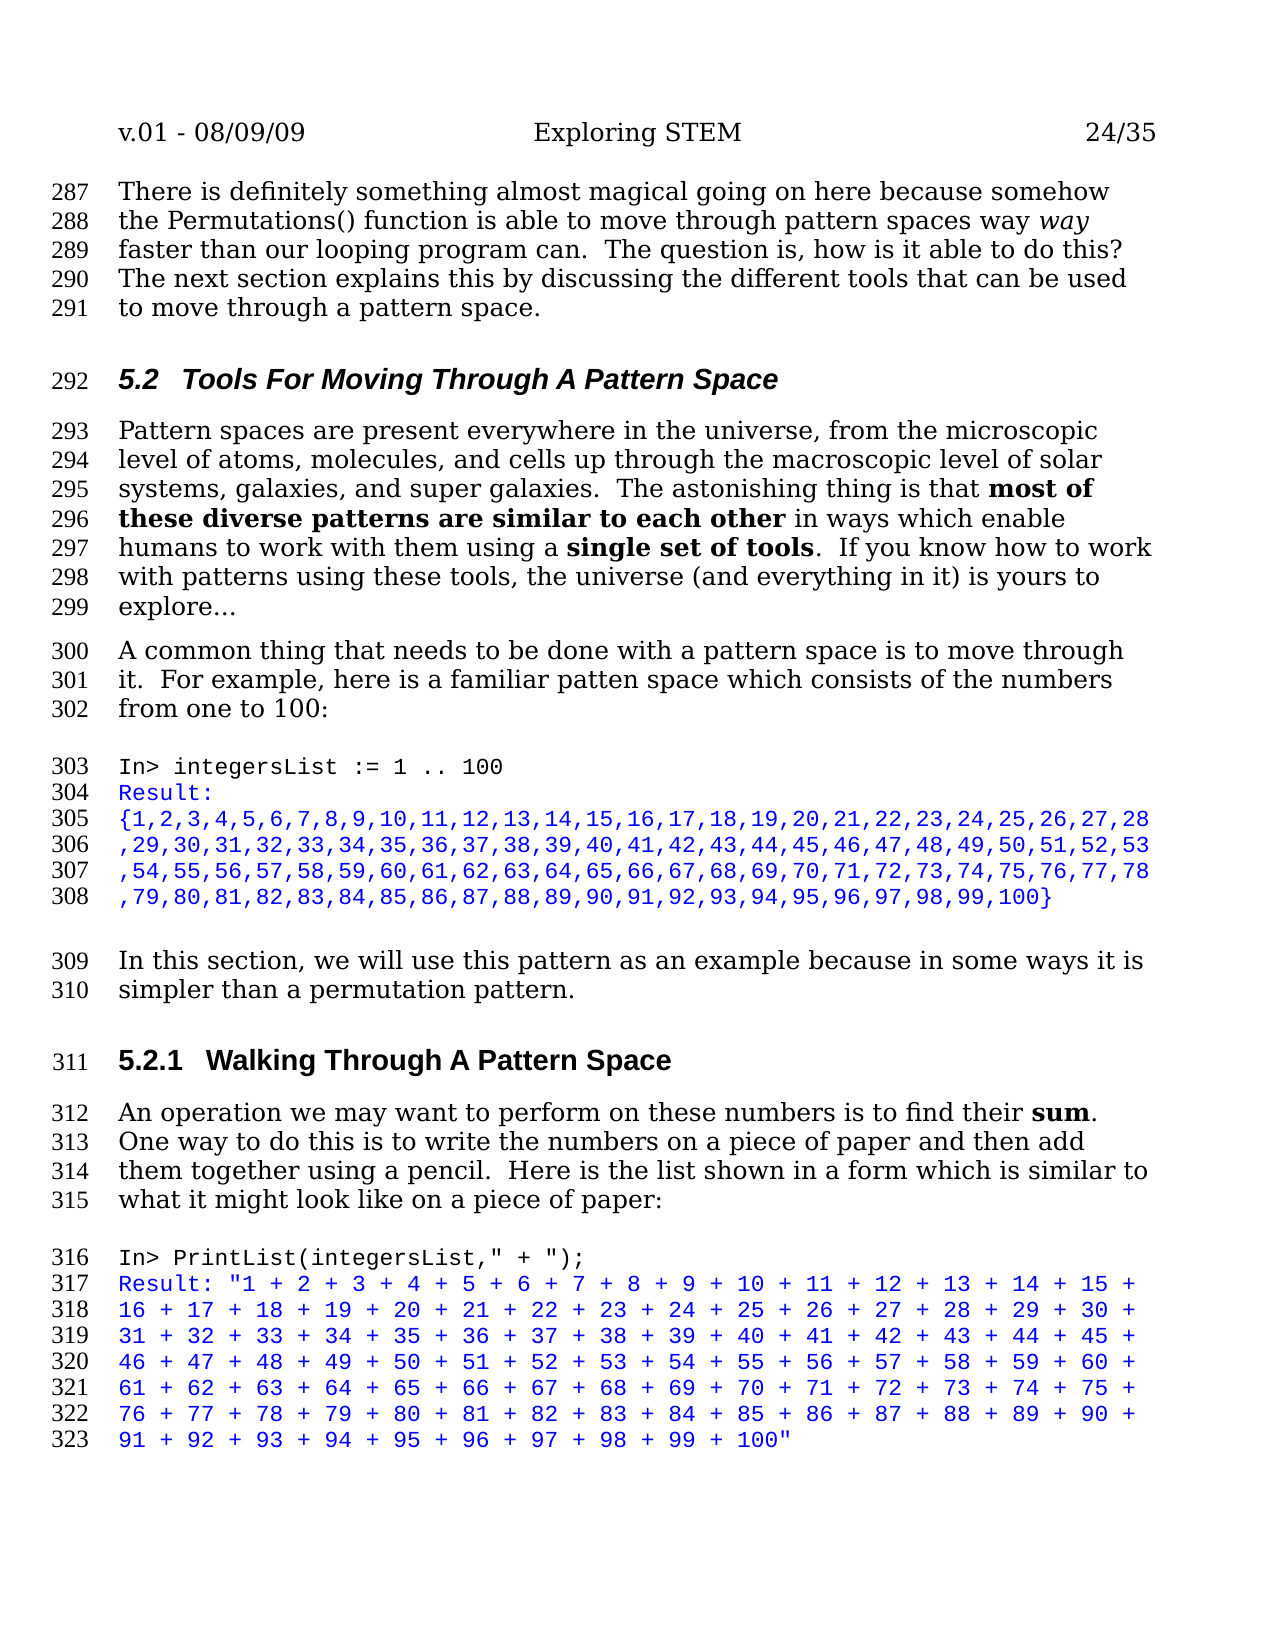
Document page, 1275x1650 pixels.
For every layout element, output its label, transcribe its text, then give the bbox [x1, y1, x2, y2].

text Pattern spaces are present everywhere in the universe, from the microscopic level of atoms, molecules, and cells up through the macroscopic level of solar systems, galaxies, and super galaxies. The astonishing thing is that most of these diverse patterns are similar to each other in ways which enable humans to work with them using a single set of tools. If you know how to work with patterns using these tools, the universe (and everything in it) is yours to explore... [118, 416, 1157, 621]
text There is definitely something almost magical going on here because somehow the Permutations() function is able to move through pattern spaces way way faster than our looping program can. The question is, how is it able to do this? The next section explains this by discussing the different tools that can be used to move through a pattern space. [118, 177, 1157, 323]
text In> integersList := 1 .. 100 [118, 755, 1157, 781]
text An operation we may want to perform on these numbers is to find their sum. One way to do this is to write the numbers on a piece of paper and then add them together using a pencil. Here is the list shown in a form which is similar to what it might look like on a piece of paper: [118, 1098, 1157, 1215]
subtitle Walking Through A Pattern Space [118, 1043, 1157, 1077]
text Result: "1 + 2 + 3 + 4 + 5 + 6 + 7 + 8 + 9 + 10 + 11 + 12 + 13 + 14 + 15 + 16 + 17 + 18 + 19 + 20 + 21 + 22 + 23 + 24 + 25 + 26 + 27 + 28 + 29 + 30 + 31 + 32 + 33 + 34 + 35 + 36 + 37 + 38 + 39 + 40 + 41 + 42 + 43 + 44 + 45 + 46 + 47 + 48 + 49 + 50 + 51 + 52 + 53 + 54 + 55 + 56 + 57 + 58 + 59 + 60 + 61 + 62 + 63 + 64 + 65 + 66 + 67 + 68 + 69 + 70 + 71 + 72 + 73 + 74 + 75 + 76 + 77 + 78 + 79 + 80 + 81 + 82 + 83 + 84 + 85 + 86 + 87 + 88 + 89 + 90 + 91 + 92 + 93 + 94 + 95 + 96 + 97 + 98 + 99 + 100" [118, 1273, 1157, 1454]
text A common thing that needs to be done with a pattern space is to move through it. For example, here is a familiar patten space which consists of the numbers from one to 100: [118, 636, 1157, 723]
text In this section, we will use this pattern as an example because in some ways it is simpler than a permutation pattern. [118, 946, 1157, 1004]
subtitle Tools For Moving Through A Pattern Space [118, 362, 1157, 395]
text Result: {1,2,3,4,5,6,7,8,9,10,11,12,13,14,15,16,17,18,19,20,21,22,23,24,25,26,27,28,29,30,31,32,33,34,35,36,37,38,39,40,41,42,43,44,45,46,47,48,49,50,51,52,53,54,55,56,57,58,59,60,61,62,63,64,65,66,67,68,69,70,71,72,73,74,75,76,77,78,79,80,81,82,83,84,85,86,87,88,89,90,91,92,93,94,95,96,97,98,99,100} [118, 781, 1157, 911]
text In> PrintList(integersList," + "); [118, 1247, 1157, 1273]
